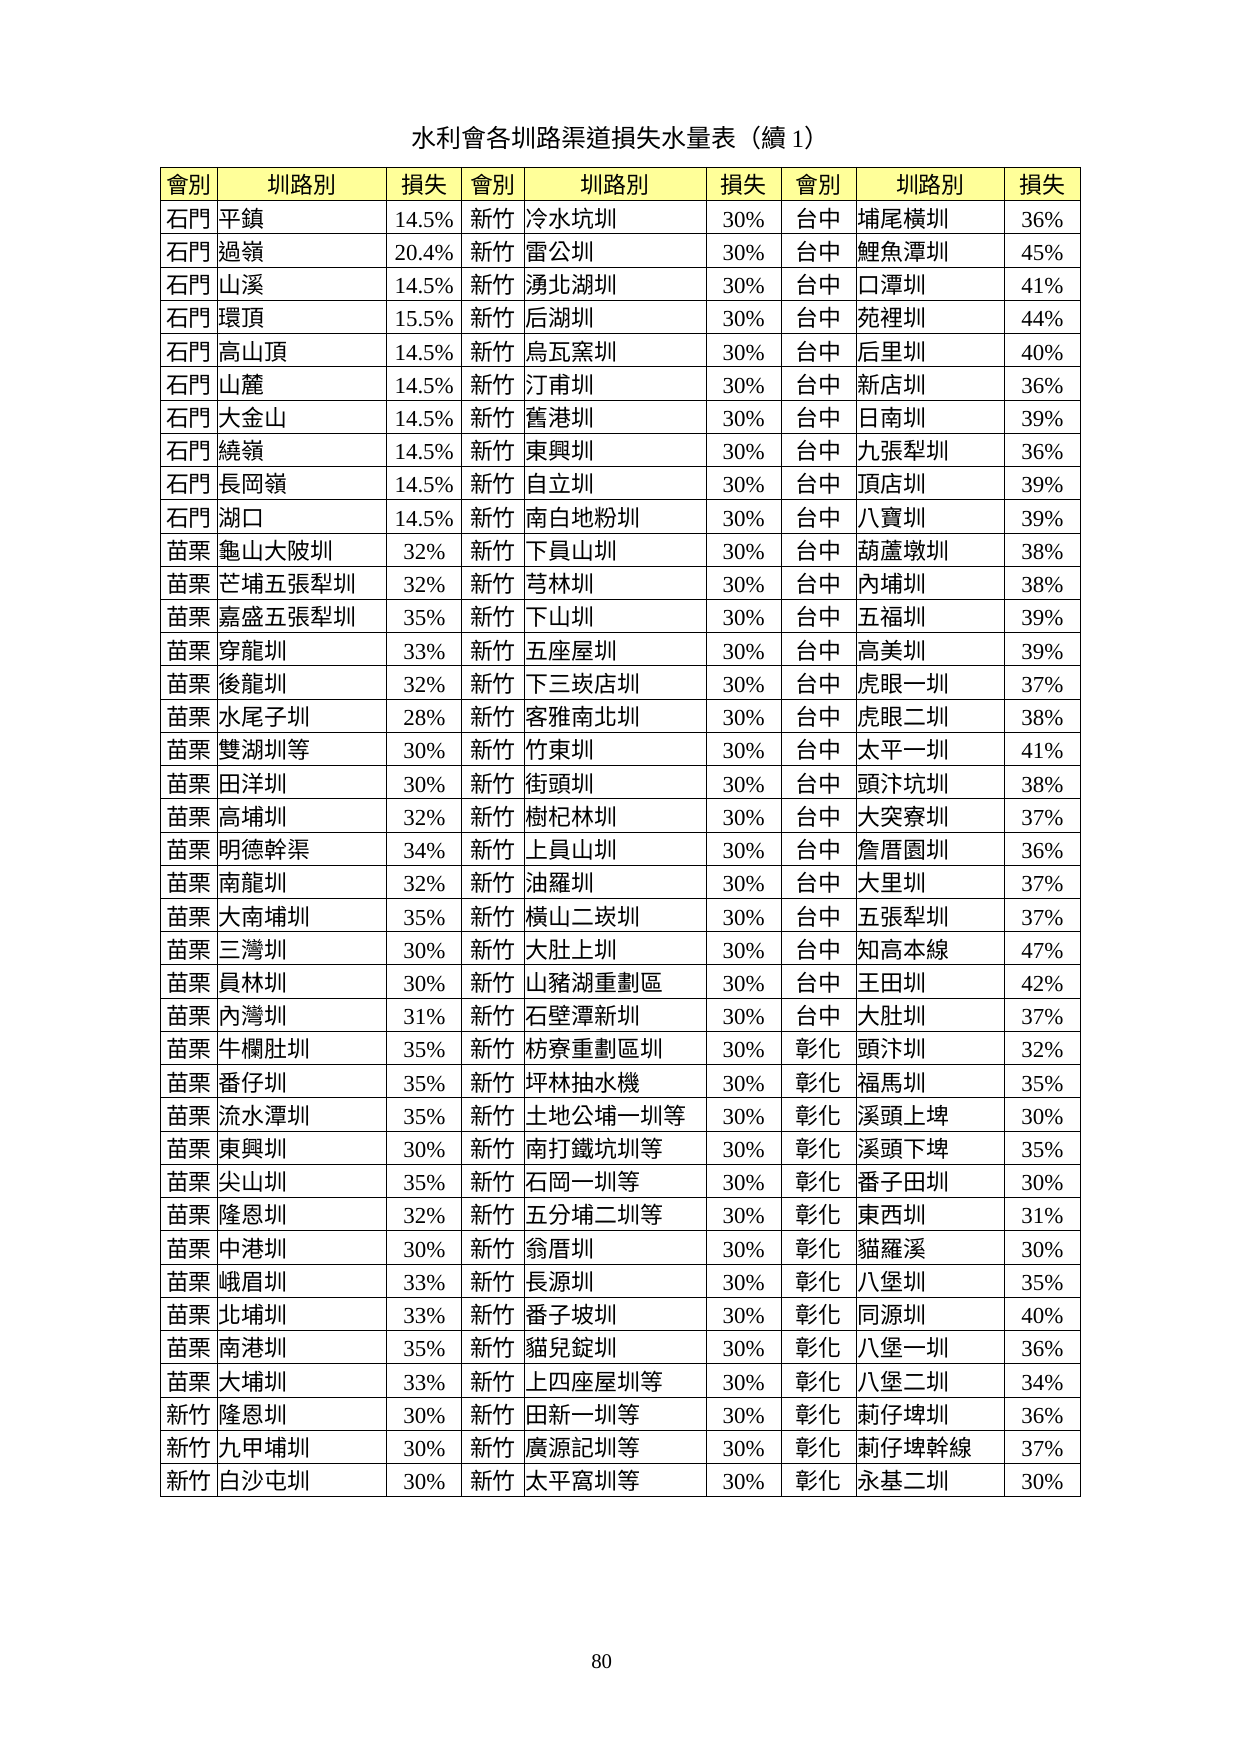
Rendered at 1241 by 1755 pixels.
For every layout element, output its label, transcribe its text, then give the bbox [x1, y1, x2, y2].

table_cell 新竹 [161, 1398, 217, 1429]
table_cell 頂店圳 [857, 467, 1004, 499]
table_cell 37% [1005, 999, 1080, 1031]
table_cell 新竹 [462, 1364, 524, 1396]
table_cell 30% [707, 1198, 781, 1230]
table_cell 苑裡圳 [857, 301, 1004, 333]
table_cell 31% [387, 999, 461, 1031]
table_header 會別 [462, 168, 524, 200]
table_cell 30% [707, 1364, 781, 1396]
table_cell 新竹 [462, 932, 524, 964]
table_cell 坪林抽水機 [525, 1065, 706, 1097]
table_cell 30% [707, 201, 781, 233]
table_cell 新竹 [462, 367, 524, 399]
table_header 會別 [161, 168, 217, 200]
table_cell 苗栗 [161, 700, 217, 732]
table_cell 苗栗 [161, 1165, 217, 1197]
table_cell 彰化 [782, 1165, 856, 1197]
table_cell 彰化 [782, 1098, 856, 1131]
table_cell 台中 [782, 268, 856, 300]
table_cell 38% [1005, 700, 1080, 732]
table_cell 新竹 [462, 1231, 524, 1263]
table_cell 過嶺 [218, 234, 386, 267]
table_cell 新竹 [462, 799, 524, 831]
table_cell 石門 [161, 367, 217, 399]
table_cell 東西圳 [857, 1198, 1004, 1230]
text 水利會各圳路渠道損失水量表（續1） [112, 118, 1128, 154]
table_cell 30% [707, 733, 781, 765]
table_cell 37% [1005, 1431, 1080, 1463]
table_cell 新竹 [462, 733, 524, 765]
table_cell 石門 [161, 201, 217, 233]
table_cell 35% [1005, 1065, 1080, 1097]
table_cell 五座屋圳 [525, 633, 706, 665]
table_cell 石門 [161, 334, 217, 366]
table_cell 苗栗 [161, 1331, 217, 1363]
table_cell 30% [1005, 1464, 1080, 1496]
table_cell 新竹 [161, 1464, 217, 1496]
table_cell 35% [1005, 1265, 1080, 1297]
table_cell 30% [707, 1098, 781, 1131]
table_cell 八堡一圳 [857, 1331, 1004, 1363]
table_cell 平鎮 [218, 201, 386, 233]
table_cell 知高本線 [857, 932, 1004, 964]
table_cell 台中 [782, 965, 856, 998]
table_cell 彰化 [782, 1464, 856, 1496]
table_cell 新竹 [462, 1165, 524, 1197]
table_cell 尖山圳 [218, 1165, 386, 1197]
table_cell 大肚上圳 [525, 932, 706, 964]
table_cell 新竹 [462, 567, 524, 599]
table_cell 大埔圳 [218, 1364, 386, 1396]
table_cell 30% [707, 1464, 781, 1496]
table_cell 新竹 [462, 334, 524, 366]
table_cell 33% [387, 633, 461, 665]
table_cell 30% [387, 766, 461, 798]
table_cell 彰化 [782, 1132, 856, 1164]
table_cell 47% [1005, 932, 1080, 964]
table_cell 隆恩圳 [218, 1198, 386, 1230]
table_cell 台中 [782, 700, 856, 732]
table_cell 舊港圳 [525, 401, 706, 433]
table_cell 44% [1005, 301, 1080, 333]
table_cell 30% [387, 1132, 461, 1164]
table_cell 新竹 [462, 1298, 524, 1330]
table_cell 新竹 [462, 965, 524, 998]
table_cell 32% [387, 534, 461, 566]
table_cell 36% [1005, 1331, 1080, 1363]
table_cell 峨眉圳 [218, 1265, 386, 1297]
table_cell 汀甫圳 [525, 367, 706, 399]
table_cell 30% [707, 567, 781, 599]
table_cell 苗栗 [161, 1132, 217, 1164]
table_cell 新竹 [462, 700, 524, 732]
table_cell 番子田圳 [857, 1165, 1004, 1197]
table_cell 30% [707, 633, 781, 665]
table_cell 彰化 [782, 1298, 856, 1330]
table_cell 石門 [161, 467, 217, 499]
table_cell 新竹 [462, 899, 524, 931]
table_cell 口潭圳 [857, 268, 1004, 300]
table_cell 台中 [782, 932, 856, 964]
table_cell 中港圳 [218, 1231, 386, 1263]
table_cell 大突寮圳 [857, 799, 1004, 831]
table_cell 橫山二崁圳 [525, 899, 706, 931]
table_cell 油羅圳 [525, 866, 706, 898]
table_cell 九張犁圳 [857, 434, 1004, 466]
table_cell 36% [1005, 1398, 1080, 1429]
table_cell 33% [387, 1265, 461, 1297]
table_cell 14.5% [387, 467, 461, 499]
table_cell 台中 [782, 367, 856, 399]
table_cell 雷公圳 [525, 234, 706, 267]
table_cell 32% [1005, 1032, 1080, 1064]
table_cell 后湖圳 [525, 301, 706, 333]
table_cell 龜山大陂圳 [218, 534, 386, 566]
table_cell 39% [1005, 500, 1080, 532]
table_cell 35% [387, 600, 461, 632]
table_cell 35% [387, 1165, 461, 1197]
table_cell 37% [1005, 899, 1080, 931]
table_cell 台中 [782, 467, 856, 499]
table_cell 14.5% [387, 401, 461, 433]
table_cell 15.5% [387, 301, 461, 333]
table_cell 新竹 [462, 1132, 524, 1164]
table_cell 大金山 [218, 401, 386, 433]
table_cell 內埔圳 [857, 567, 1004, 599]
table_cell 湖口 [218, 500, 386, 532]
table_cell 彰化 [782, 1265, 856, 1297]
table_cell 新竹 [462, 1431, 524, 1463]
table_cell 14.5% [387, 334, 461, 366]
table_cell 石門 [161, 301, 217, 333]
table_cell 38% [1005, 766, 1080, 798]
table_cell 九甲埔圳 [218, 1431, 386, 1463]
table_cell 新竹 [462, 1032, 524, 1064]
table_cell 苗栗 [161, 1364, 217, 1396]
table_cell 流水潭圳 [218, 1098, 386, 1131]
table_cell 30% [707, 1165, 781, 1197]
table_cell 苗栗 [161, 766, 217, 798]
table_cell 30% [707, 833, 781, 865]
table_cell 30% [707, 268, 781, 300]
table_cell 頭汴圳 [857, 1032, 1004, 1064]
table_cell 虎眼一圳 [857, 666, 1004, 698]
table_cell 32% [387, 799, 461, 831]
table_cell 詹厝園圳 [857, 833, 1004, 865]
table_cell 30% [707, 367, 781, 399]
table_cell 30% [707, 600, 781, 632]
table_cell 東興圳 [218, 1132, 386, 1164]
table_cell 彰化 [782, 1032, 856, 1064]
table_cell 太平一圳 [857, 733, 1004, 765]
table_cell 高埔圳 [218, 799, 386, 831]
table_cell 福馬圳 [857, 1065, 1004, 1097]
table_cell 30% [707, 799, 781, 831]
table_cell 廣源記圳等 [525, 1431, 706, 1463]
table_cell 環頂 [218, 301, 386, 333]
table_cell 南打鐵坑圳等 [525, 1132, 706, 1164]
table_cell 台中 [782, 999, 856, 1031]
table_cell 14.5% [387, 367, 461, 399]
table_cell 30% [707, 1231, 781, 1263]
table_cell 石門 [161, 434, 217, 466]
table_cell 台中 [782, 766, 856, 798]
table_cell 莿仔埤圳 [857, 1398, 1004, 1429]
table_cell 南龍圳 [218, 866, 386, 898]
table_cell 東興圳 [525, 434, 706, 466]
table_cell 八堡圳 [857, 1265, 1004, 1297]
table_cell 41% [1005, 268, 1080, 300]
table_header 會別 [782, 168, 856, 200]
table_cell 苗栗 [161, 567, 217, 599]
table_header 圳路別 [525, 168, 706, 200]
table_cell 彰化 [782, 1198, 856, 1230]
table_cell 30% [707, 766, 781, 798]
table_cell 苗栗 [161, 733, 217, 765]
table_cell 頭汴坑圳 [857, 766, 1004, 798]
table_cell 水尾子圳 [218, 700, 386, 732]
table_cell 內灣圳 [218, 999, 386, 1031]
table_cell 苗栗 [161, 999, 217, 1031]
table_cell 田新一圳等 [525, 1398, 706, 1429]
table_cell 新竹 [462, 201, 524, 233]
table_cell 14.5% [387, 500, 461, 532]
table_cell 新竹 [462, 999, 524, 1031]
table_cell 大南埔圳 [218, 899, 386, 931]
table_cell 後龍圳 [218, 666, 386, 698]
table_cell 新竹 [462, 434, 524, 466]
table_cell 貓兒錠圳 [525, 1331, 706, 1363]
table_cell 竹東圳 [525, 733, 706, 765]
table_cell 八寶圳 [857, 500, 1004, 532]
table_cell 30% [707, 1065, 781, 1097]
table_cell 20.4% [387, 234, 461, 267]
table_cell 30% [387, 1231, 461, 1263]
table_cell 苗栗 [161, 866, 217, 898]
table_cell 石門 [161, 500, 217, 532]
table_cell 田洋圳 [218, 766, 386, 798]
table_cell 雙湖圳等 [218, 733, 386, 765]
table_cell 30% [707, 401, 781, 433]
table_cell 山豬湖重劃區 [525, 965, 706, 998]
table_cell 苗栗 [161, 666, 217, 698]
table_cell 新竹 [462, 766, 524, 798]
table_cell 彰化 [782, 1398, 856, 1429]
table_cell 埔尾橫圳 [857, 201, 1004, 233]
table_header 損失 [1005, 168, 1080, 200]
table_cell 彰化 [782, 1065, 856, 1097]
table_cell 30% [707, 434, 781, 466]
table_cell 台中 [782, 434, 856, 466]
table_cell 新竹 [462, 1398, 524, 1429]
table_cell 台中 [782, 866, 856, 898]
table_cell 30% [707, 301, 781, 333]
table_cell 新竹 [462, 633, 524, 665]
table_cell 南白地粉圳 [525, 500, 706, 532]
table_cell 大肚圳 [857, 999, 1004, 1031]
table_cell 鯉魚潭圳 [857, 234, 1004, 267]
table_cell 下三崁店圳 [525, 666, 706, 698]
table_cell 32% [387, 866, 461, 898]
table_cell 新竹 [462, 866, 524, 898]
table_cell 樹杞林圳 [525, 799, 706, 831]
table_cell 自立圳 [525, 467, 706, 499]
table_cell 42% [1005, 965, 1080, 998]
table_cell 彰化 [782, 1431, 856, 1463]
table_cell 苗栗 [161, 1098, 217, 1131]
table_cell 39% [1005, 467, 1080, 499]
table_cell 33% [387, 1364, 461, 1396]
table_cell 苗栗 [161, 1298, 217, 1330]
table_cell 彰化 [782, 1231, 856, 1263]
table_cell 38% [1005, 567, 1080, 599]
table_cell 穿龍圳 [218, 633, 386, 665]
table_cell 新竹 [462, 833, 524, 865]
table_cell 苗栗 [161, 1265, 217, 1297]
table_cell 翁厝圳 [525, 1231, 706, 1263]
table_cell 苗栗 [161, 633, 217, 665]
table_cell 石壁潭新圳 [525, 999, 706, 1031]
table_cell 番子坡圳 [525, 1298, 706, 1330]
table_cell 日南圳 [857, 401, 1004, 433]
table_cell 莿仔埤幹線 [857, 1431, 1004, 1463]
table_cell 30% [707, 899, 781, 931]
table_cell 客雅南北圳 [525, 700, 706, 732]
table_cell 30% [707, 1298, 781, 1330]
table_cell 39% [1005, 633, 1080, 665]
table_cell 枋寮重劃區圳 [525, 1032, 706, 1064]
table_cell 新竹 [462, 500, 524, 532]
table_cell 台中 [782, 899, 856, 931]
table_cell 苗栗 [161, 833, 217, 865]
table_cell 石門 [161, 234, 217, 267]
table_cell 新竹 [161, 1431, 217, 1463]
table_cell 30% [707, 700, 781, 732]
table_cell 石岡一圳等 [525, 1165, 706, 1197]
table_cell 新竹 [462, 534, 524, 566]
table_cell 長岡嶺 [218, 467, 386, 499]
table_cell 台中 [782, 567, 856, 599]
table_cell 30% [707, 965, 781, 998]
table_cell 番仔圳 [218, 1065, 386, 1097]
table_cell 30% [1005, 1165, 1080, 1197]
table_cell 新竹 [462, 467, 524, 499]
table_cell 苗栗 [161, 1065, 217, 1097]
table_cell 40% [1005, 334, 1080, 366]
table_cell 30% [387, 1398, 461, 1429]
table_cell 30% [387, 1431, 461, 1463]
table_header 損失 [707, 168, 781, 200]
table_cell 上四座屋圳等 [525, 1364, 706, 1396]
table_cell 湧北湖圳 [525, 268, 706, 300]
table_cell 五分埔二圳等 [525, 1198, 706, 1230]
table_cell 30% [707, 866, 781, 898]
table_cell 下山圳 [525, 600, 706, 632]
table_cell 30% [387, 965, 461, 998]
table_cell 30% [707, 1132, 781, 1164]
table_cell 苗栗 [161, 965, 217, 998]
table_cell 新竹 [462, 234, 524, 267]
table_cell 上員山圳 [525, 833, 706, 865]
table_cell 28% [387, 700, 461, 732]
table_cell 35% [387, 1032, 461, 1064]
table_cell 苗栗 [161, 534, 217, 566]
table_cell 台中 [782, 234, 856, 267]
table_cell 30% [707, 1032, 781, 1064]
table_cell 35% [387, 899, 461, 931]
table_cell 台中 [782, 733, 856, 765]
table_cell 34% [387, 833, 461, 865]
table_cell 36% [1005, 367, 1080, 399]
table_cell 員林圳 [218, 965, 386, 998]
table_cell 新竹 [462, 1098, 524, 1131]
table_cell 新竹 [462, 401, 524, 433]
table_cell 隆恩圳 [218, 1398, 386, 1429]
table_cell 30% [707, 234, 781, 267]
table_cell 30% [707, 334, 781, 366]
table_cell 大里圳 [857, 866, 1004, 898]
table_cell 30% [707, 666, 781, 698]
table_cell 新竹 [462, 1198, 524, 1230]
table_cell 芎林圳 [525, 567, 706, 599]
table_cell 34% [1005, 1364, 1080, 1396]
table_cell 14.5% [387, 268, 461, 300]
table_cell 新竹 [462, 600, 524, 632]
table_cell 溪頭上埤 [857, 1098, 1004, 1131]
table_cell 新竹 [462, 301, 524, 333]
table_cell 14.5% [387, 434, 461, 466]
table_cell 太平窩圳等 [525, 1464, 706, 1496]
table_cell 嘉盛五張犁圳 [218, 600, 386, 632]
table_cell 30% [387, 1464, 461, 1496]
table_cell 永基二圳 [857, 1464, 1004, 1496]
table_cell 苗栗 [161, 899, 217, 931]
table_cell 八堡二圳 [857, 1364, 1004, 1396]
table_cell 台中 [782, 799, 856, 831]
table_cell 台中 [782, 600, 856, 632]
table_cell 葫蘆墩圳 [857, 534, 1004, 566]
table_cell 台中 [782, 500, 856, 532]
table_cell 石門 [161, 401, 217, 433]
table_cell 30% [707, 467, 781, 499]
table_cell 台中 [782, 201, 856, 233]
table_cell 溪頭下埤 [857, 1132, 1004, 1164]
table_cell 新竹 [462, 1464, 524, 1496]
table_cell 30% [707, 1398, 781, 1429]
table_cell 下員山圳 [525, 534, 706, 566]
table_cell 山溪 [218, 268, 386, 300]
table_cell 明德幹渠 [218, 833, 386, 865]
table_cell 36% [1005, 434, 1080, 466]
table_cell 台中 [782, 401, 856, 433]
table_cell 40% [1005, 1298, 1080, 1330]
table_cell 高美圳 [857, 633, 1004, 665]
table_cell 台中 [782, 534, 856, 566]
table_cell 台中 [782, 666, 856, 698]
table_cell 彰化 [782, 1331, 856, 1363]
table_header 圳路別 [857, 168, 1004, 200]
table_cell 五張犁圳 [857, 899, 1004, 931]
table_cell 街頭圳 [525, 766, 706, 798]
table_cell 苗栗 [161, 1032, 217, 1064]
table_cell 30% [707, 1331, 781, 1363]
table_cell 32% [387, 567, 461, 599]
table_cell 苗栗 [161, 932, 217, 964]
table_cell 台中 [782, 833, 856, 865]
table_cell 虎眼二圳 [857, 700, 1004, 732]
table_cell 北埔圳 [218, 1298, 386, 1330]
table_cell 31% [1005, 1198, 1080, 1230]
table_cell 37% [1005, 799, 1080, 831]
table_header 損失 [387, 168, 461, 200]
table_cell 45% [1005, 234, 1080, 267]
table_cell 台中 [782, 334, 856, 366]
table_cell 高山頂 [218, 334, 386, 366]
table_cell 新竹 [462, 1065, 524, 1097]
table_cell 30% [707, 1265, 781, 1297]
table_cell 五福圳 [857, 600, 1004, 632]
table_cell 35% [387, 1331, 461, 1363]
table_cell 白沙屯圳 [218, 1464, 386, 1496]
table_cell 38% [1005, 534, 1080, 566]
table_cell 新店圳 [857, 367, 1004, 399]
table_cell 苗栗 [161, 1231, 217, 1263]
table_header 圳路別 [218, 168, 386, 200]
table_cell 41% [1005, 733, 1080, 765]
table_cell 30% [387, 733, 461, 765]
table_cell 三灣圳 [218, 932, 386, 964]
table_cell 烏瓦窯圳 [525, 334, 706, 366]
table_cell 台中 [782, 301, 856, 333]
table_cell 35% [387, 1065, 461, 1097]
table_cell 39% [1005, 401, 1080, 433]
table_cell 30% [1005, 1231, 1080, 1263]
table_cell 33% [387, 1298, 461, 1330]
table_cell 南港圳 [218, 1331, 386, 1363]
table_cell 37% [1005, 866, 1080, 898]
table_cell 30% [707, 932, 781, 964]
table_cell 30% [1005, 1098, 1080, 1131]
table_cell 32% [387, 1198, 461, 1230]
table_cell 苗栗 [161, 1198, 217, 1230]
table_cell 苗栗 [161, 799, 217, 831]
table_cell 39% [1005, 600, 1080, 632]
table_cell 35% [1005, 1132, 1080, 1164]
table_cell 30% [387, 932, 461, 964]
table_cell 30% [707, 500, 781, 532]
table_cell 37% [1005, 666, 1080, 698]
table_cell 新竹 [462, 268, 524, 300]
table_cell 30% [707, 1431, 781, 1463]
table_cell 新竹 [462, 1331, 524, 1363]
table_cell 30% [707, 534, 781, 566]
table_cell 台中 [782, 633, 856, 665]
table_cell 芒埔五張犁圳 [218, 567, 386, 599]
table_cell 苗栗 [161, 600, 217, 632]
table_cell 土地公埔一圳等 [525, 1098, 706, 1131]
table_cell 牛欄肚圳 [218, 1032, 386, 1064]
table_cell 山麓 [218, 367, 386, 399]
table_cell 長源圳 [525, 1265, 706, 1297]
table_cell 36% [1005, 201, 1080, 233]
table_cell 新竹 [462, 666, 524, 698]
table_cell 彰化 [782, 1364, 856, 1396]
table_cell 30% [707, 999, 781, 1031]
table_cell 石門 [161, 268, 217, 300]
table_cell 14.5% [387, 201, 461, 233]
table_cell 王田圳 [857, 965, 1004, 998]
table_cell 新竹 [462, 1265, 524, 1297]
table_cell 36% [1005, 833, 1080, 865]
table_cell 同源圳 [857, 1298, 1004, 1330]
table_cell 冷水坑圳 [525, 201, 706, 233]
table_cell 后里圳 [857, 334, 1004, 366]
table_cell 貓羅溪 [857, 1231, 1004, 1263]
table_cell 32% [387, 666, 461, 698]
table_cell 繞嶺 [218, 434, 386, 466]
table_cell 35% [387, 1098, 461, 1131]
